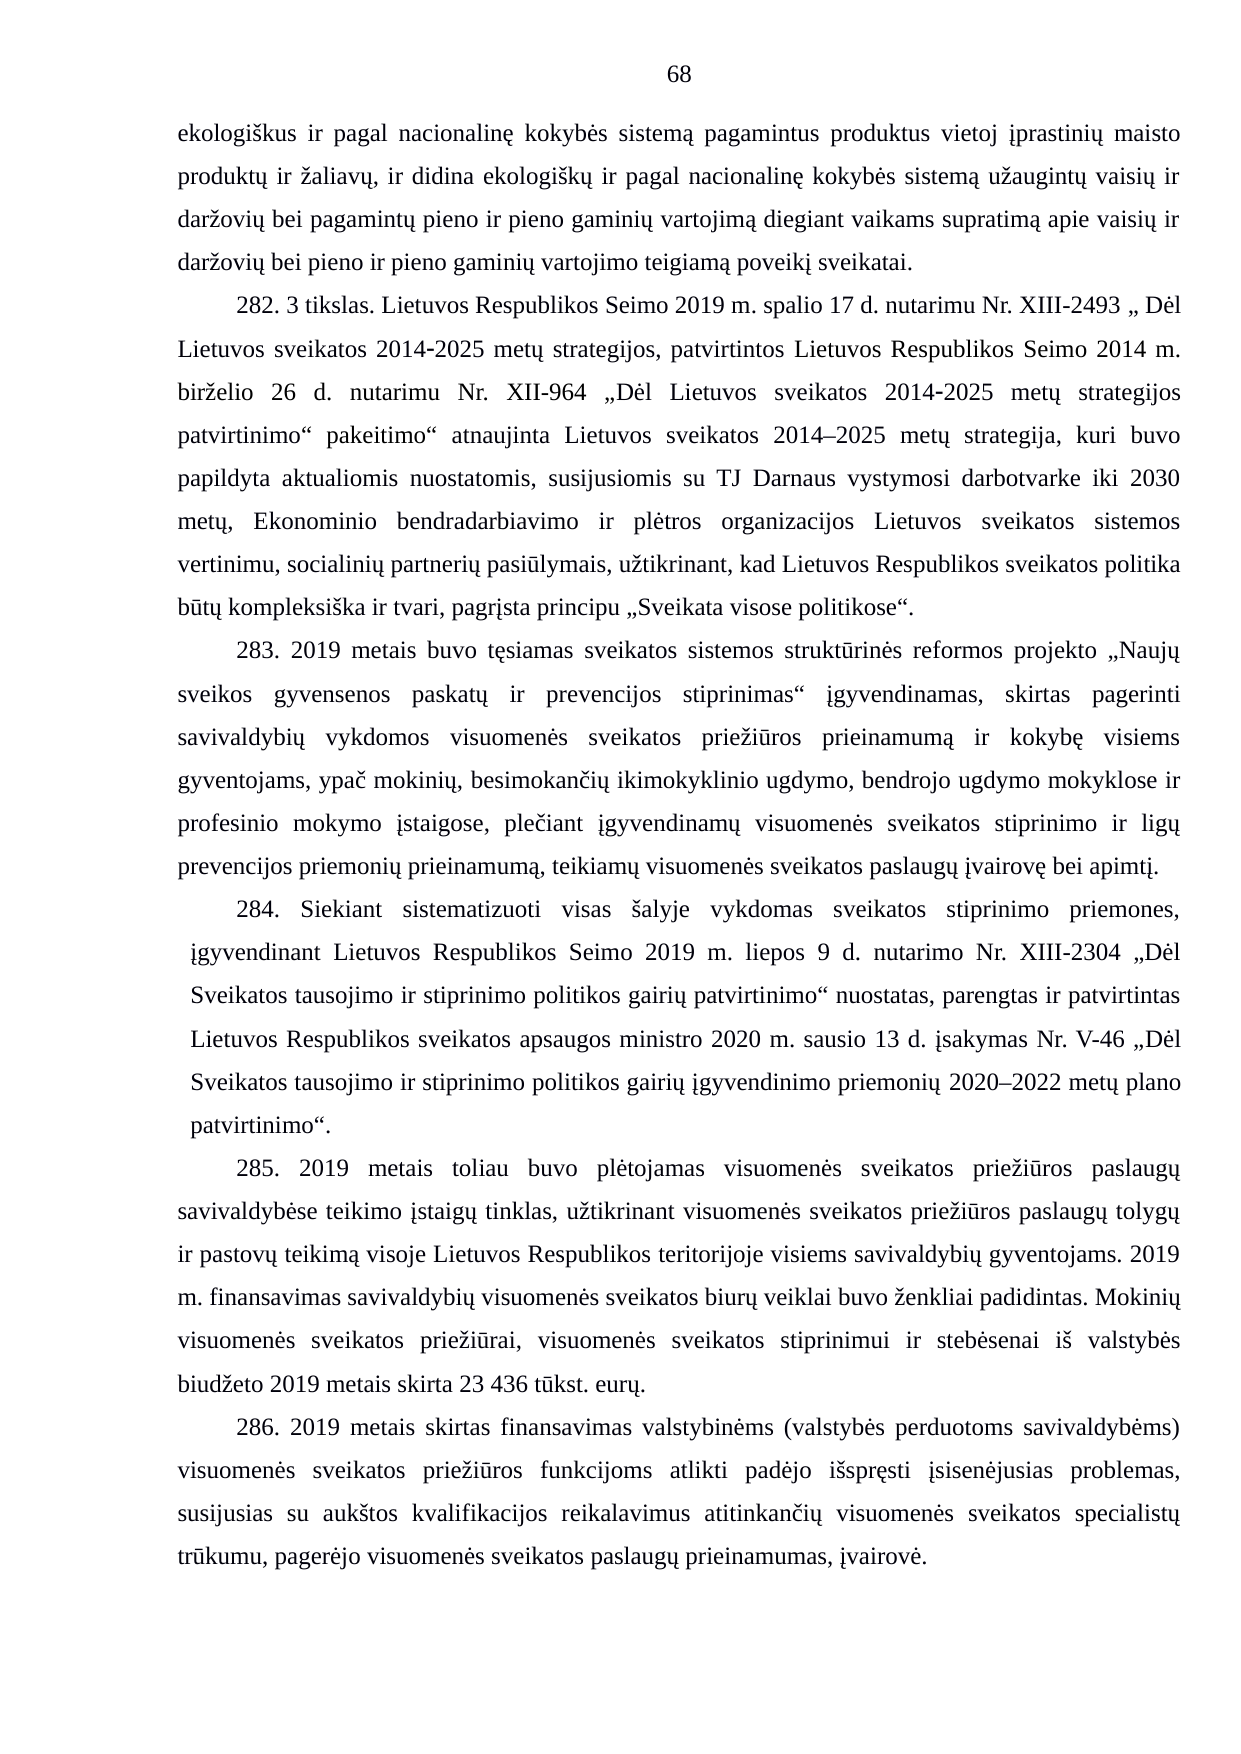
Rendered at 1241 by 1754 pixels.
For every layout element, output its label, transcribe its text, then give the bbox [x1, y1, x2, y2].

text 282. 3 tikslas. Lietuvos Respublikos Seimo 2019 m. spalio 17 d. nutarimu Nr. XIII-2493 „ Dėl Lietuvos sveikatos 20142025 metų strategijos, patvirtintos Lietuvos Respublikos Seimo 2014 m. birželio 26 d. nutarimu Nr. XII-964 „Dėl Lietuvos sveikatos 20142025 metų strategijos patvirtinimo“ pakeitimo“ atnaujinta Lietuvos sveikatos 2014–2025 metų strategija, kuri buvo papildyta aktualiomis nuostatomis, susijusiomis su TJ Darnaus vystymosi darbotvarke iki 2030 metų, Ekonominio bendradarbiavimo ir plėtros organizacijos Lietuvos sveikatos sistemos vertinimu, socialinių partnerių pasiūlymais, užtikrinant, kad Lietuvos Respublikos sveikatos politika būtų kompleksiška ir tvari, pagrįsta principu „Sveikata visose politikose“. [177, 291, 1181, 621]
text 284. Siekiant sistematizuoti visas šalyje vykdomas sveikatos stiprinimo priemones, įgyvendinant Lietuvos Respublikos Seimo 2019 m. liepos 9 d. nutarimo Nr. XIII-2304 „Dėl Sveikatos tausojimo ir stiprinimo politikos gairių patvirtinimo“ nuostatas, parengtas ir patvirtintas Lietuvos Respublikos sveikatos apsaugos ministro 2020 m. sausio 13 d. įsakymas Nr. V-46 „Dėl Sveikatos tausojimo ir stiprinimo politikos gairių įgyvendinimo priemonių 2020–2022 metų plano patvirtinimo“. [190, 894, 1181, 1139]
text ekologiškus ir pagal nacionalinę kokybės sistemą pagamintus produktus vietoj įprastinių maisto produktų ir žaliavų, ir didina ekologiškų ir pagal nacionalinę kokybės sistemą užaugintų vaisių ir daržovių bei pagamintų pieno ir pieno gaminių vartojimą diegiant vaikams supratimą apie vaisių ir daržovių bei pieno ir pieno gaminių vartojimo teigiamą poveikį sveikatai. [177, 118, 1181, 276]
text 283. 2019 metais buvo tęsiamas sveikatos sistemos struktūrinės reformos projekto „Naujų sveikos gyvensenos paskatų ir prevencijos stiprinimas“ įgyvendinamas, skirtas pagerinti savivaldybių vykdomos visuomenės sveikatos priežiūros prieinamumą ir kokybę visiems gyventojams, ypač mokinių, besimokančių ikimokyklinio ugdymo, bendrojo ugdymo mokyklose ir profesinio mokymo įstaigose, plečiant įgyvendinamų visuomenės sveikatos stiprinimo ir ligų prevencijos priemonių prieinamumą, teikiamų visuomenės sveikatos paslaugų įvairovę bei apimtį. [177, 636, 1181, 880]
text 285. 2019 metais toliau buvo plėtojamas visuomenės sveikatos priežiūros paslaugų savivaldybėse teikimo įstaigų tinklas, užtikrinant visuomenės sveikatos priežiūros paslaugų tolygų ir pastovų teikimą visoje Lietuvos Respublikos teritorijoje visiems savivaldybių gyventojams. 2019 m. finansavimas savivaldybių visuomenės sveikatos biurų veiklai buvo ženkliai padidintas. Mokinių visuomenės sveikatos priežiūrai, visuomenės sveikatos stiprinimui ir stebėsenai iš valstybės biudžeto 2019 metais skirta 23 436 tūkst. eurų. [177, 1153, 1181, 1397]
text 286. 2019 metais skirtas finansavimas valstybinėms (valstybės perduotoms savivaldybėms) visuomenės sveikatos priežiūros funkcijoms atlikti padėjo išspręsti įsisenėjusias problemas, susijusias su aukštos kvalifikacijos reikalavimus atitinkančių visuomenės sveikatos specialistų trūkumu, pagerėjo visuomenės sveikatos paslaugų prieinamumas, įvairovė. [177, 1412, 1181, 1570]
